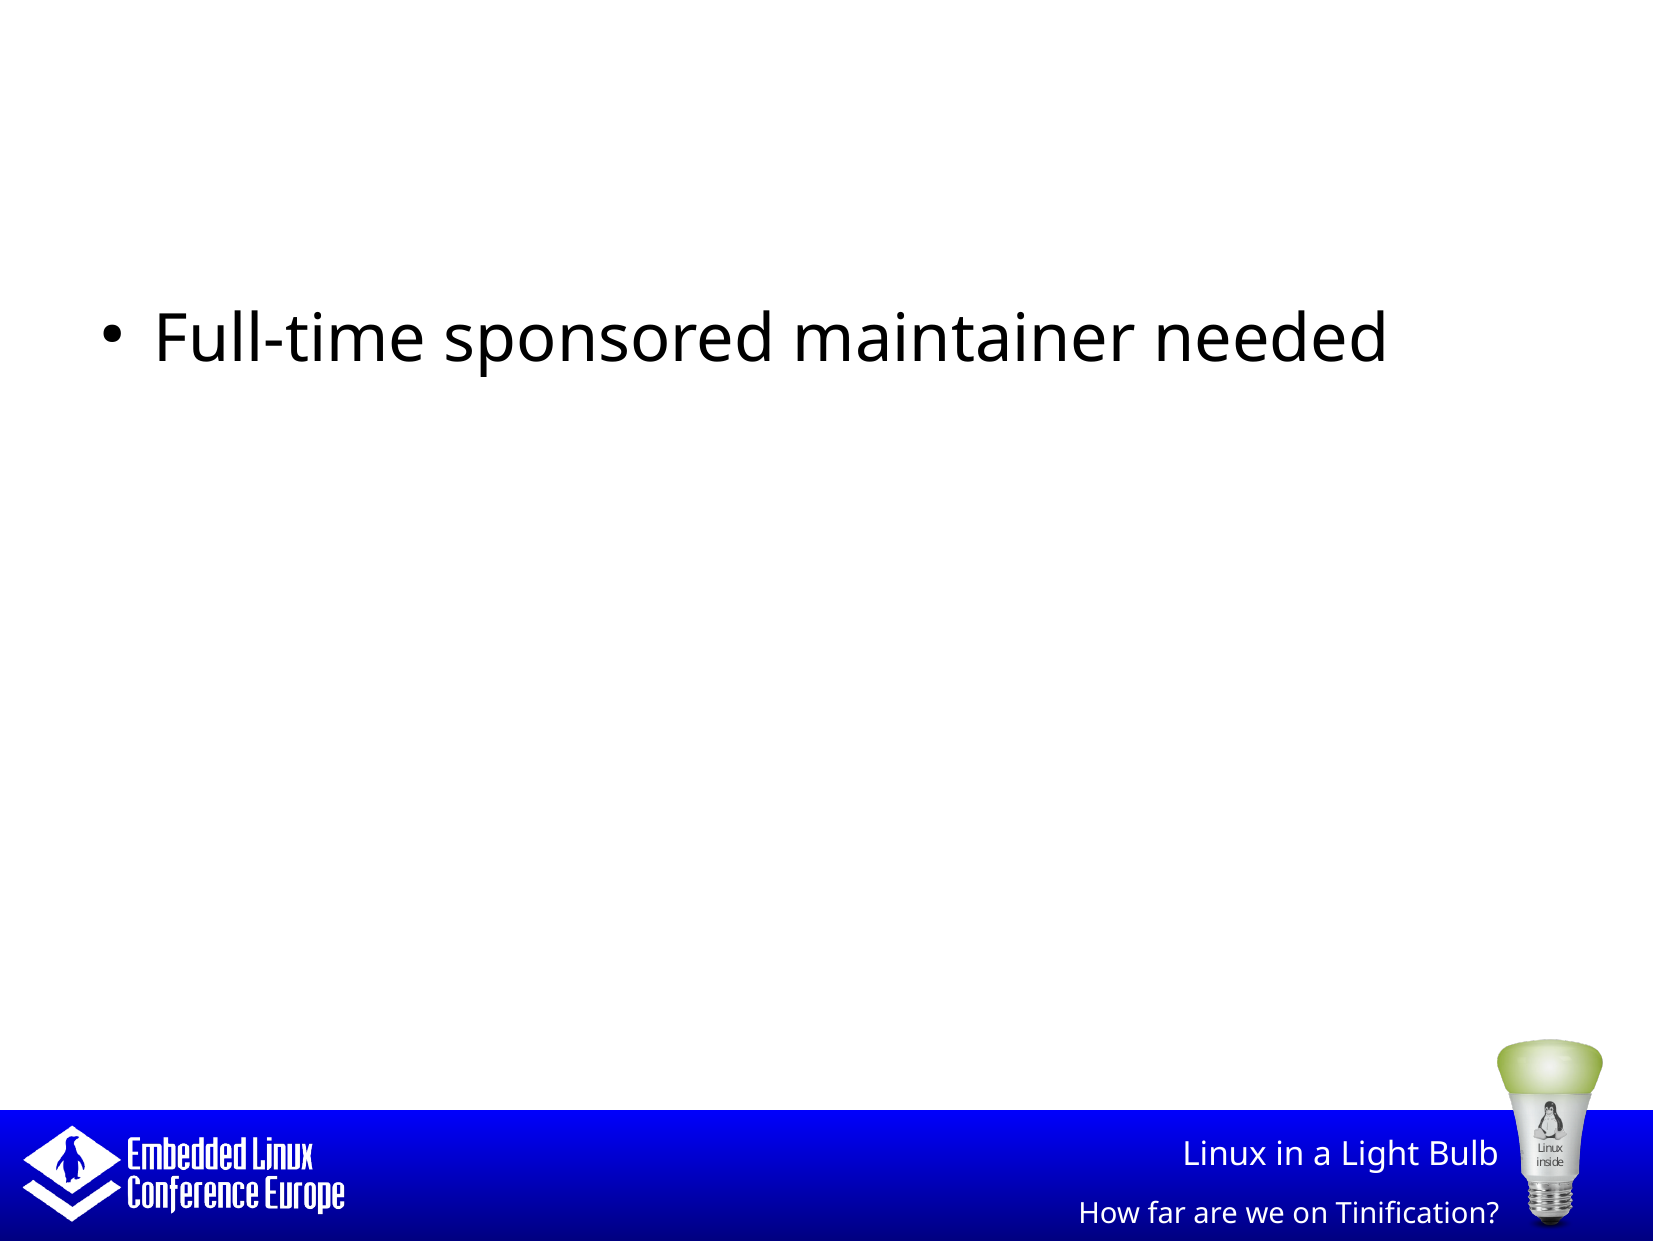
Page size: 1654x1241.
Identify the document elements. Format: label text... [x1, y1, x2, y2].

picture [18, 1120, 349, 1226]
list Full-time sponsored maintainer needed [82, 290, 1571, 1010]
